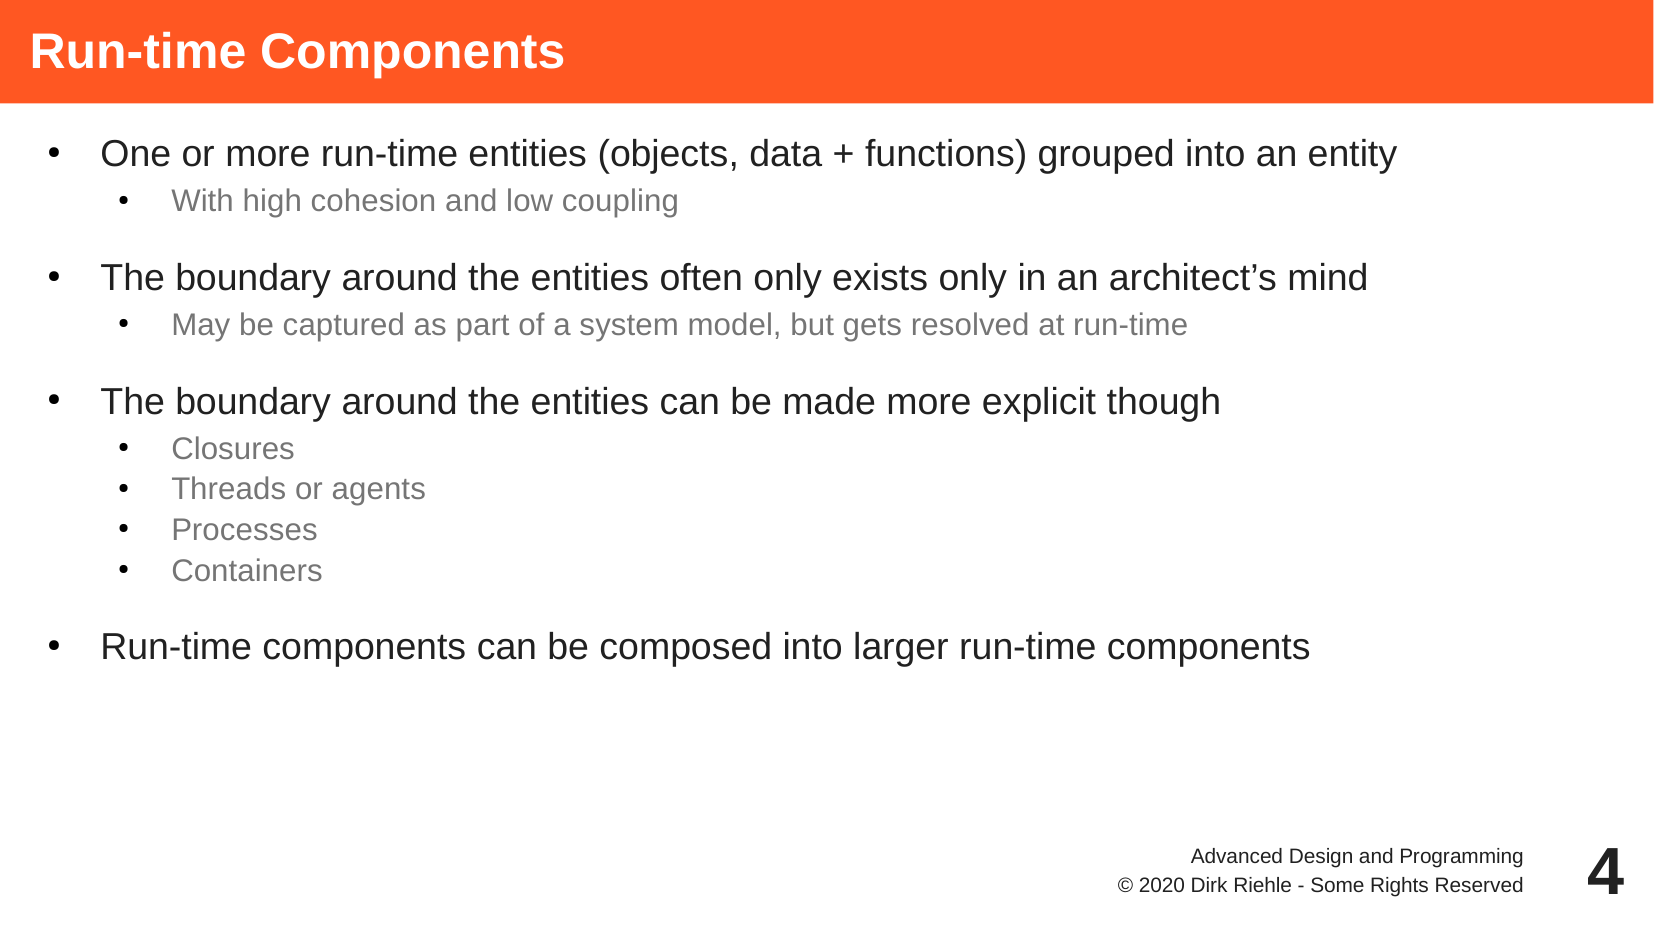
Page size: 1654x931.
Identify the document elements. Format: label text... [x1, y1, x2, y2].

title Run-time Components [0, 0, 1654, 104]
list One or more run-time entities (objects, data + functions) grouped into an entity With high cohesion and low coupling The boundary around the entities often only exists only in an architect’s mind May be captured as part of a system model, but gets resolved at run-time The boundary around the entities can be made more explicit though Closures Threads or agents Processes Containers Run-time components can be composed into larger run-time components [29, 132, 1625, 813]
